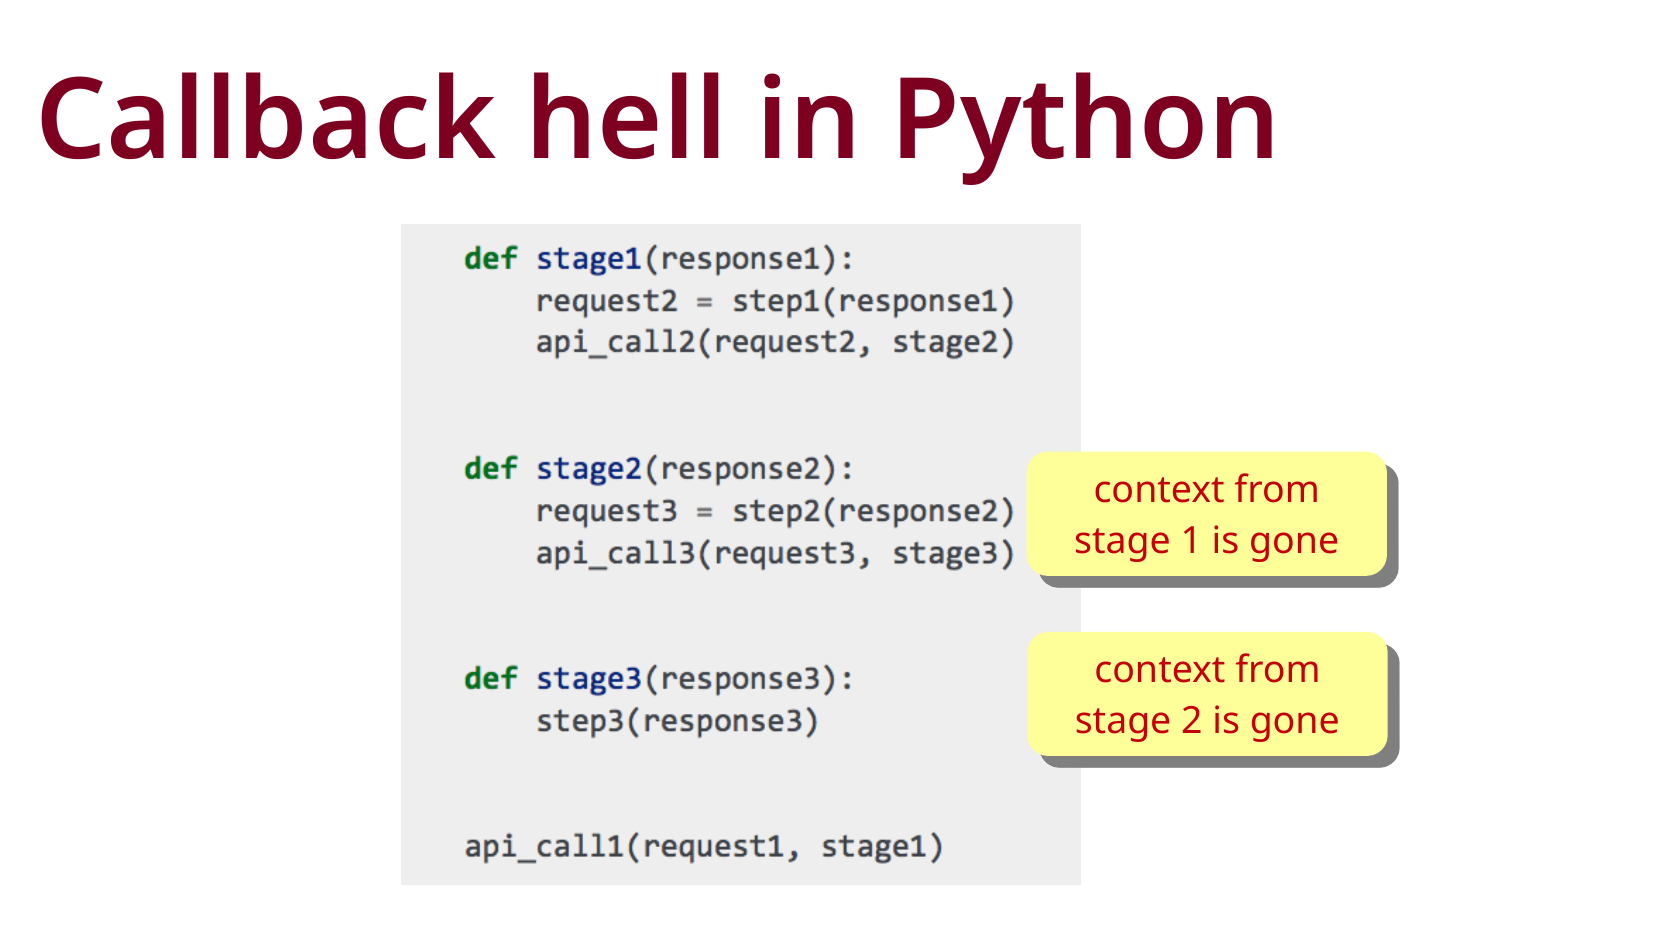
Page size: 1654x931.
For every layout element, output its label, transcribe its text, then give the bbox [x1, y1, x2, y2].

text_box context from stage 1 is gone [1026, 451, 1387, 576]
title Callback hell in Python [35, 37, 1571, 193]
picture [401, 224, 1081, 885]
text_box context from stage 2 is gone [1027, 631, 1388, 756]
